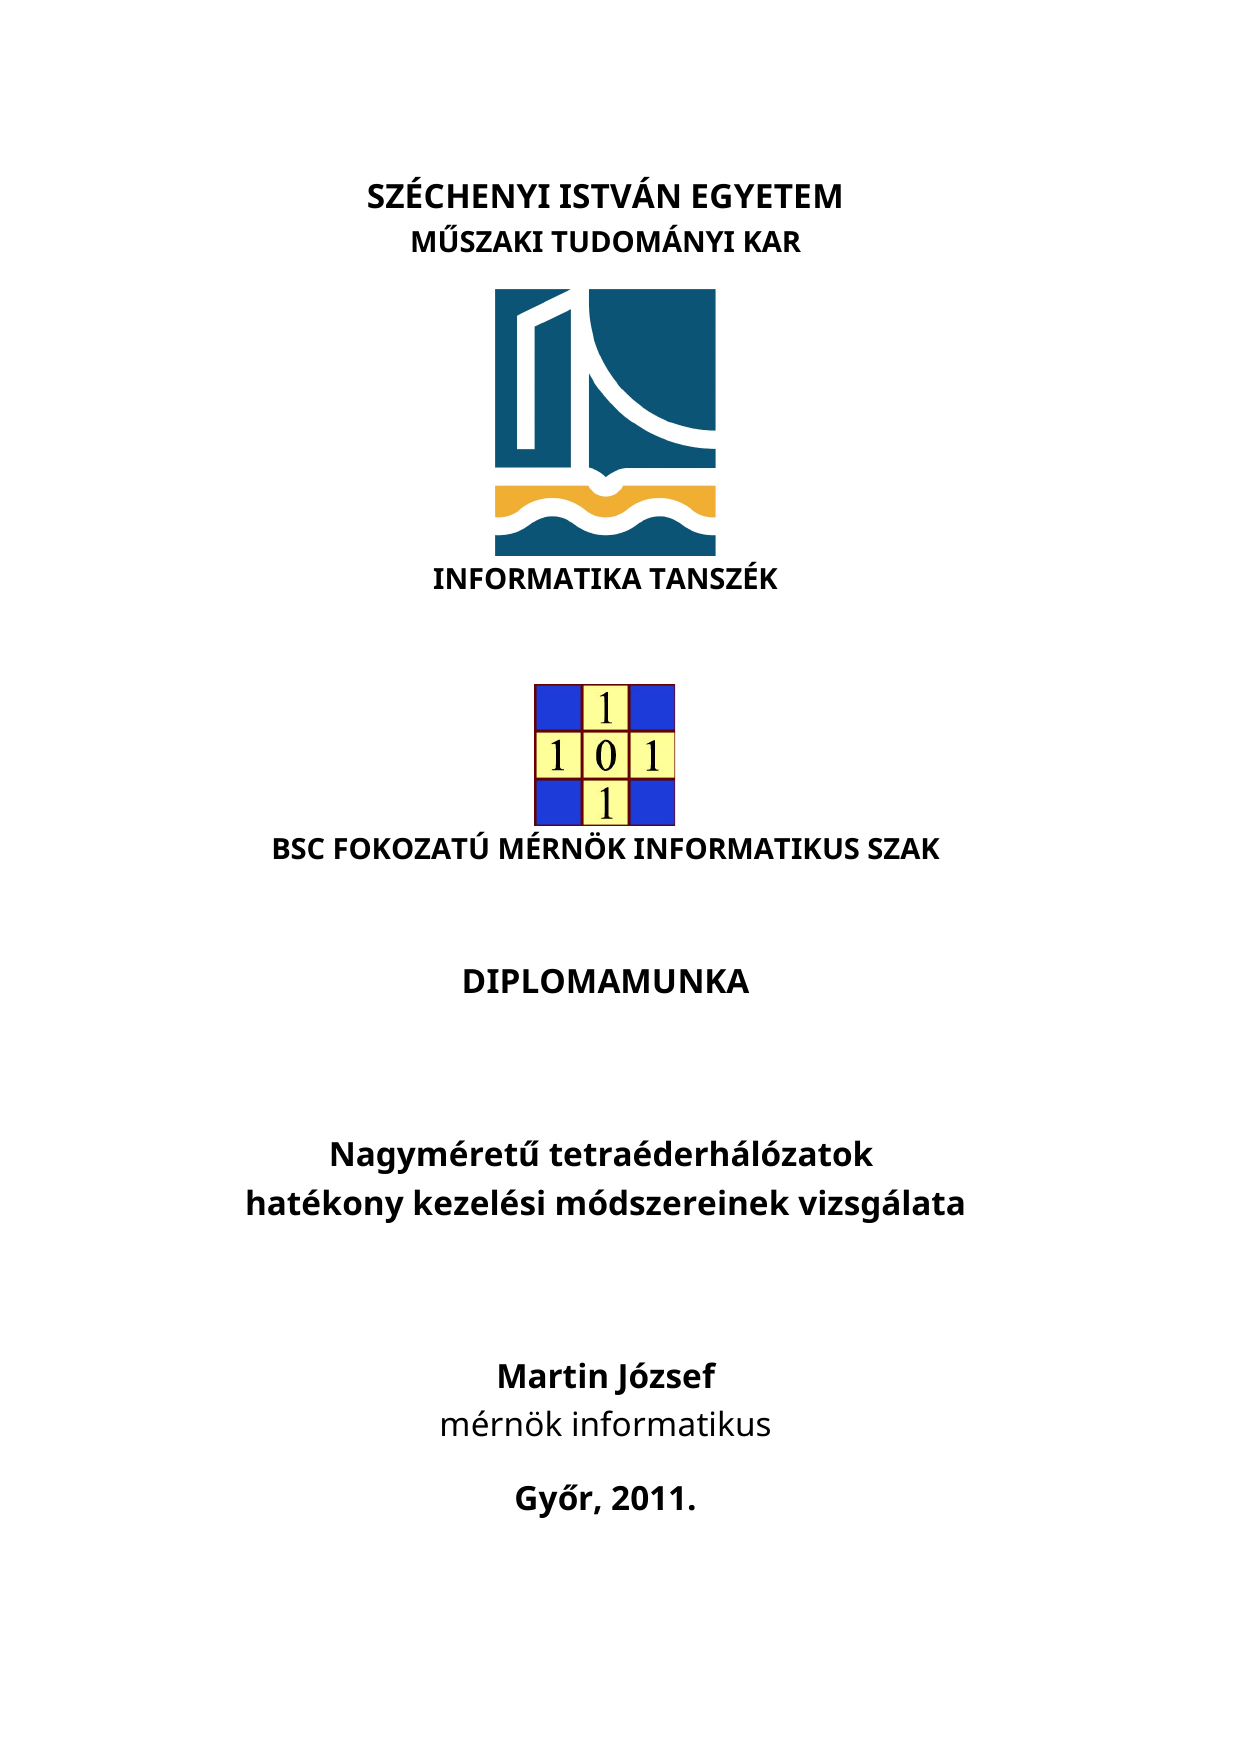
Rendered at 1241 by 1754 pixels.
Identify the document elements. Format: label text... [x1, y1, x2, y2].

text Nagyméretű tetraéderhálózatok hatékony kezelési módszereinek vizsgálata [148, 1131, 1063, 1225]
text SZÉCHENYI ISTVÁN EGYETEM [148, 173, 1063, 219]
text Győr, 2011. [148, 1474, 1063, 1520]
text Martin József [148, 1352, 1063, 1398]
picture [534, 684, 676, 826]
text DIPLOMAMUNKA [148, 957, 1063, 1003]
text INFORMATIKA TANSZÉK [148, 556, 1063, 598]
text mérnök informatikus [148, 1401, 1063, 1447]
text MŰSZAKI TUDOMÁNYI KAR [148, 221, 1063, 261]
text BSC FOKOZATÚ MÉRNÖK INFORMATIKUS SZAK [148, 675, 1063, 868]
picture [495, 289, 716, 556]
